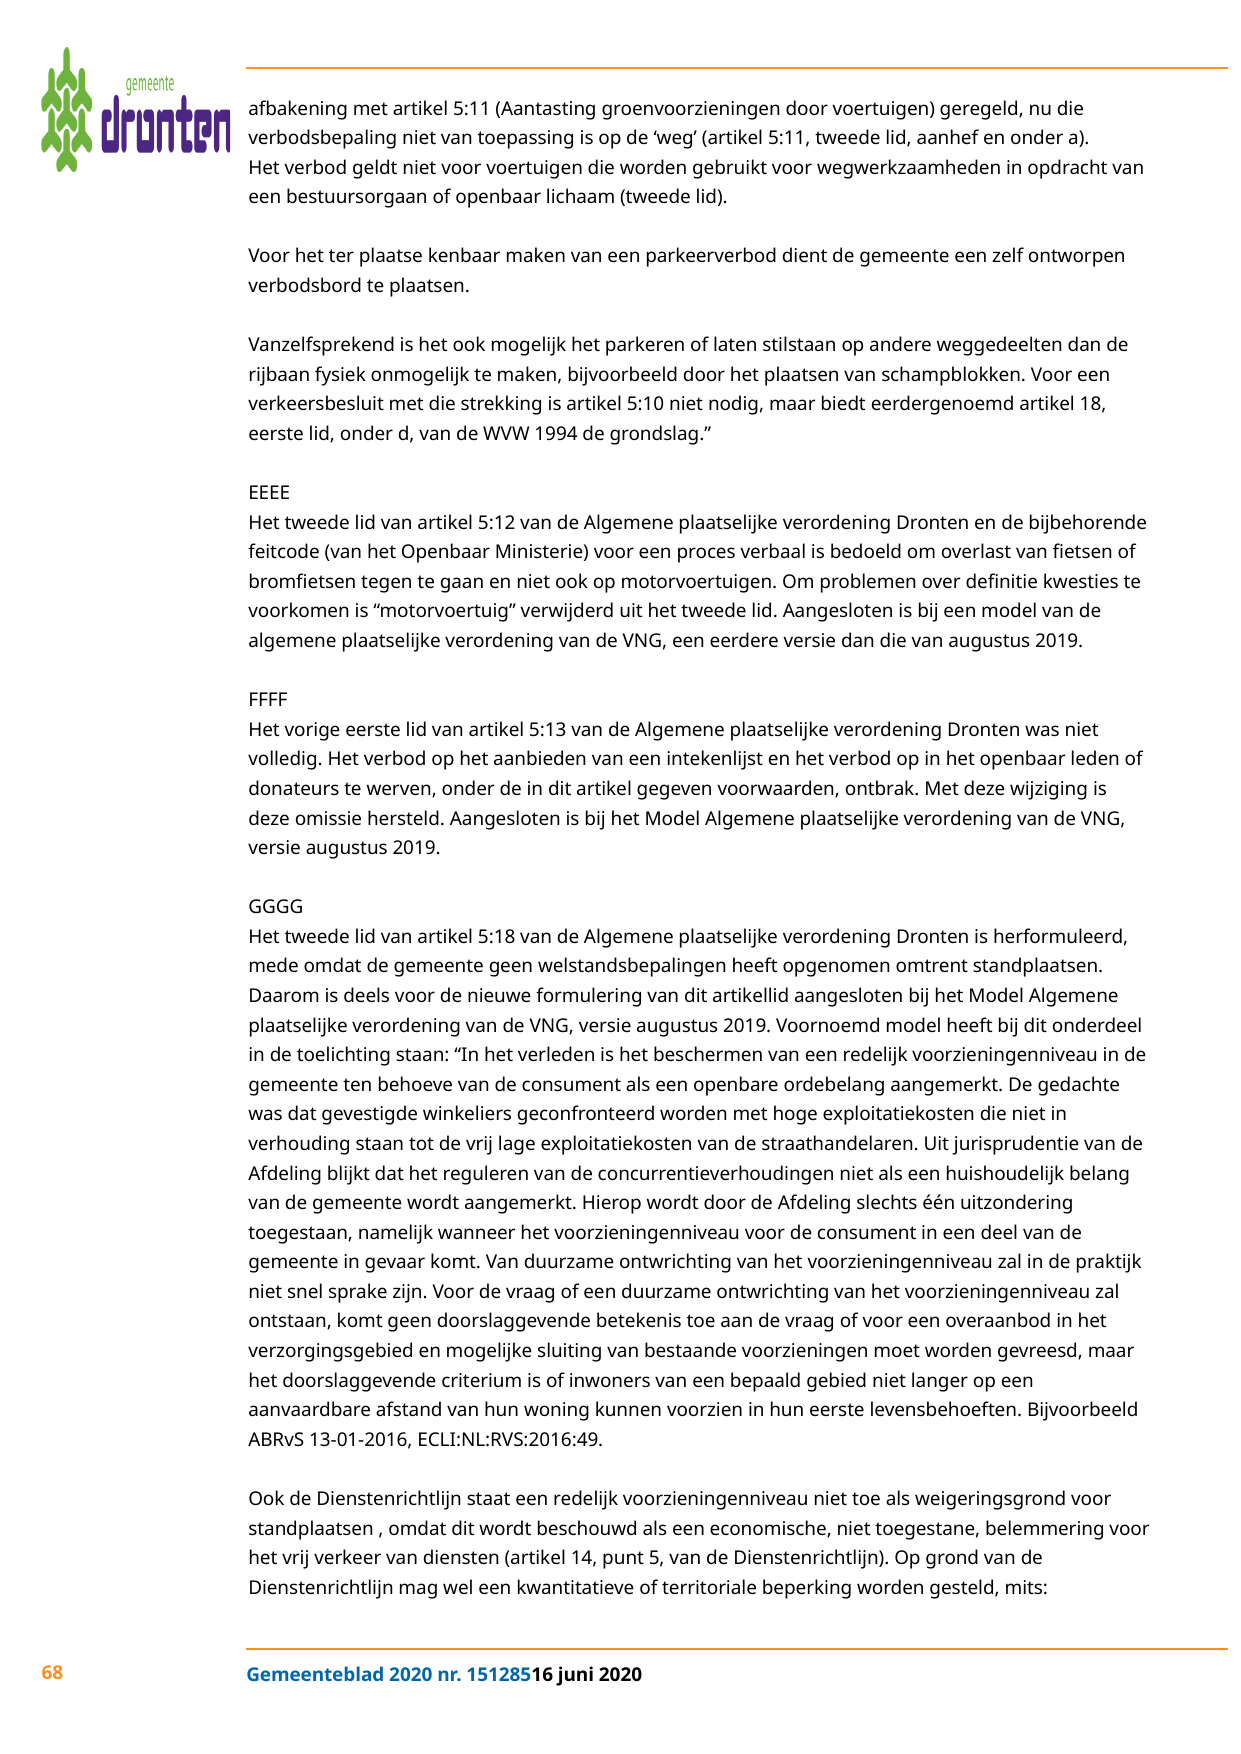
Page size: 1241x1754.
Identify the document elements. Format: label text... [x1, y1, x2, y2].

text Voor het ter plaatse kenbaar maken van een parkeerverbod dient de gemeente een zelf ontworpen verbodsbord te plaatsen. [248, 243, 1152, 298]
text Het tweede lid van artikel 5:18 van de Algemene plaatselijke verordening Dronten is herformuleerd, mede omdat de gemeente geen welstandsbepalingen heeft opgenomen omtrent standplaatsen. Daarom is deels voor de nieuwe formulering van dit artikellid aangesloten bij het Model Algemene plaatselijke verordening van de VNG, versie augustus 2019. Voornoemd model heeft bij dit onderdeel in de toelichting staan: “In het verleden is het beschermen van een redelijk voorzieningenniveau in de gemeente ten behoeve van de consument als een openbare ordebelang aangemerkt. De gedachte was dat gevestigde winkeliers geconfronteerd worden met hoge exploitatiekosten die niet in verhouding staan tot de vrij lage exploitatiekosten van de straathandelaren. Uit jurisprudentie van de Afdeling blijkt dat het reguleren van de concurrentieverhoudingen niet als een huishoudelijk belang van de gemeente wordt aangemerkt. Hierop wordt door de Afdeling slechts één uitzondering toegestaan, namelijk wanneer het voorzieningenniveau voor de consument in een deel van de gemeente in gevaar komt. Van duurzame ontwrichting van het voorzieningenniveau zal in de praktijk niet snel sprake zijn. Voor de vraag of een duurzame ontwrichting van het voorzieningenniveau zal ontstaan, komt geen doorslaggevende betekenis toe aan de vraag of voor een overaanbod in het verzorgingsgebied en mogelijke sluiting van bestaande voorzieningen moet worden gevreesd, maar het doorslaggevende criterium is of inwoners van een bepaald gebied niet langer op een aanvaardbare afstand van hun woning kunnen voorzien in hun eerste levensbehoeften. Bijvoorbeeld ABRvS 13-01-2016, ECLI:NL:RVS:2016:49. [248, 923, 1152, 1452]
text Het vorige eerste lid van artikel 5:13 van de Algemene plaatselijke verordening Dronten was niet volledig. Het verbod op het aanbieden van een intekenlijst en het verbod op in het openbaar leden of donateurs te werven, onder de in dit artikel gegeven voorwaarden, ontbrak. Met deze wijziging is deze omissie hersteld. Aangesloten is bij het Model Algemene plaatselijke verordening van de VNG, versie augustus 2019. [248, 716, 1152, 860]
text FFFF [248, 686, 1152, 712]
text Vanzelfsprekend is het ook mogelijk het parkeren of laten stilstaan op andere weggedeelten dan de rijbaan fysiek onmogelijk te maken, bijvoorbeeld door het plaatsen van schampblokken. Voor een verkeersbesluit met die strekking is artikel 5:10 niet nodig, maar biedt eerdergenoemd artikel 18, eerste lid, onder d, van de WVW 1994 de grondslag.” [248, 331, 1152, 446]
text Ook de Dienstenrichtlijn staat een redelijk voorzieningenniveau niet toe als weigeringsgrond voor standplaatsen , omdat dit wordt beschouwd als een economische, niet toegestane, belemmering voor het vrij verkeer van diensten (artikel 14, punt 5, van de Dienstenrichtlijn). Op grond van de Dienstenrichtlijn mag wel een kwantitatieve of territoriale beperking worden gesteld, mits: [248, 1485, 1152, 1600]
text afbakening met artikel 5:11 (Aantasting groenvoorzieningen door voertuigen) geregeld, nu die verbodsbepaling niet van toepassing is op de ‘weg’ (artikel 5:11, tweede lid, aanhef en onder a). [248, 95, 1152, 150]
text Het tweede lid van artikel 5:12 van de Algemene plaatselijke verordening Dronten en de bijbehorende feitcode (van het Openbaar Ministerie) voor een proces verbaal is bedoeld om overlast van fietsen of bromfietsen tegen te gaan en niet ook op motorvoertuigen. Om problemen over definitie kwesties te voorkomen is “motorvoertuig” verwijderd uit het tweede lid. Aangesloten is bij een model van de algemene plaatselijke verordening van de VNG, een eerdere versie dan die van augustus 2019. [248, 509, 1152, 653]
picture [41, 47, 231, 172]
text GGGG [248, 893, 1152, 919]
text EEEE [248, 479, 1152, 505]
text Het verbod geldt niet voor voertuigen die worden gebruikt voor wegwerkzaamheden in opdracht van een bestuursorgaan of openbaar lichaam (tweede lid). [248, 154, 1152, 209]
